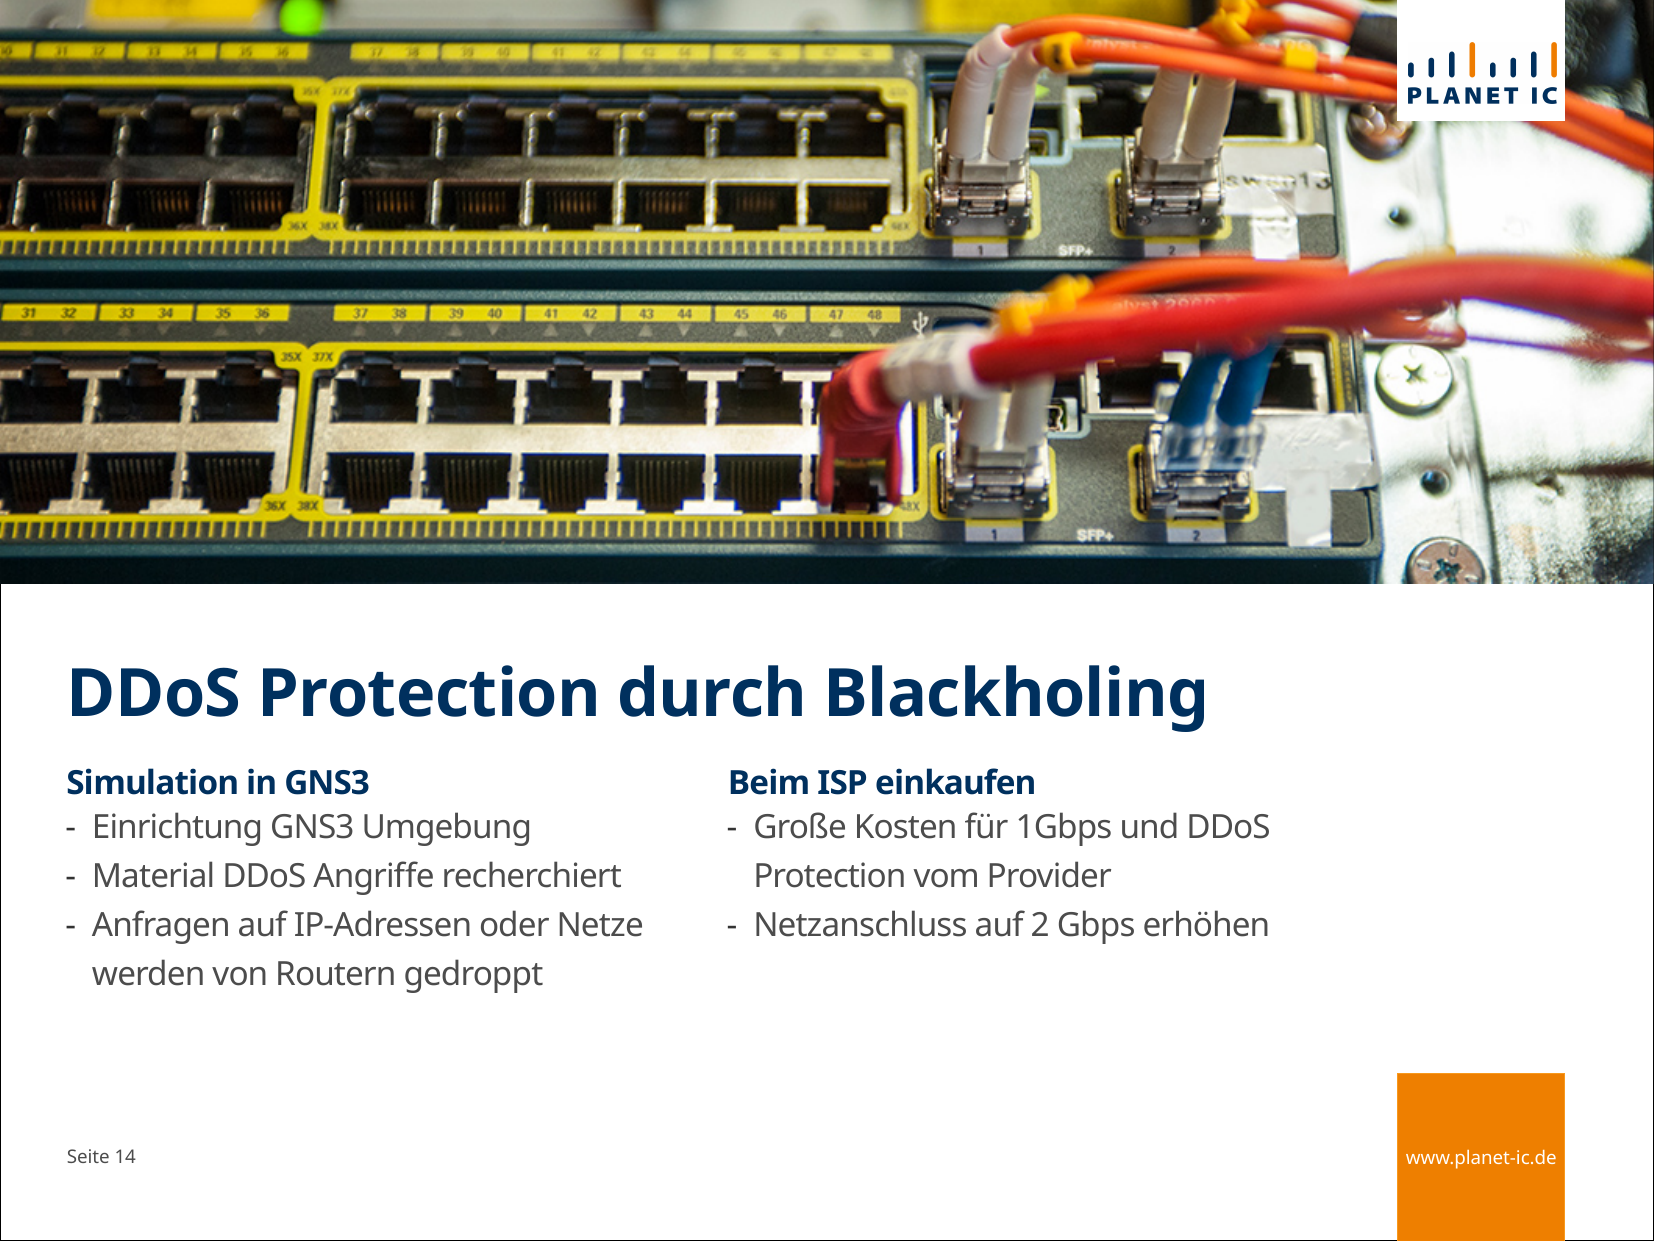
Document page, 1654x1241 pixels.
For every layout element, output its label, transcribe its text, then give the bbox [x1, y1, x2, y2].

picture [1408, 42, 1557, 105]
text_box Simulation in GNS3 [66, 754, 669, 799]
text_box Einrichtung GNS3 Umgebung Material DDoS Angriffe recherchiert Anfragen auf IP-Adressen oder Netze werden von Routern gedroppt [65, 799, 672, 1038]
text_box [1397, 0, 1565, 121]
text_box DDoS Protection durch Blackholing [66, 645, 1332, 710]
text_box Große Kosten für 1Gbps und DDoS Protection vom Provider Netzanschluss auf 2 Gbps erhöhen [726, 799, 1333, 1038]
picture [0, 0, 1654, 584]
text_box Beim ISP einkaufen [727, 754, 1330, 799]
